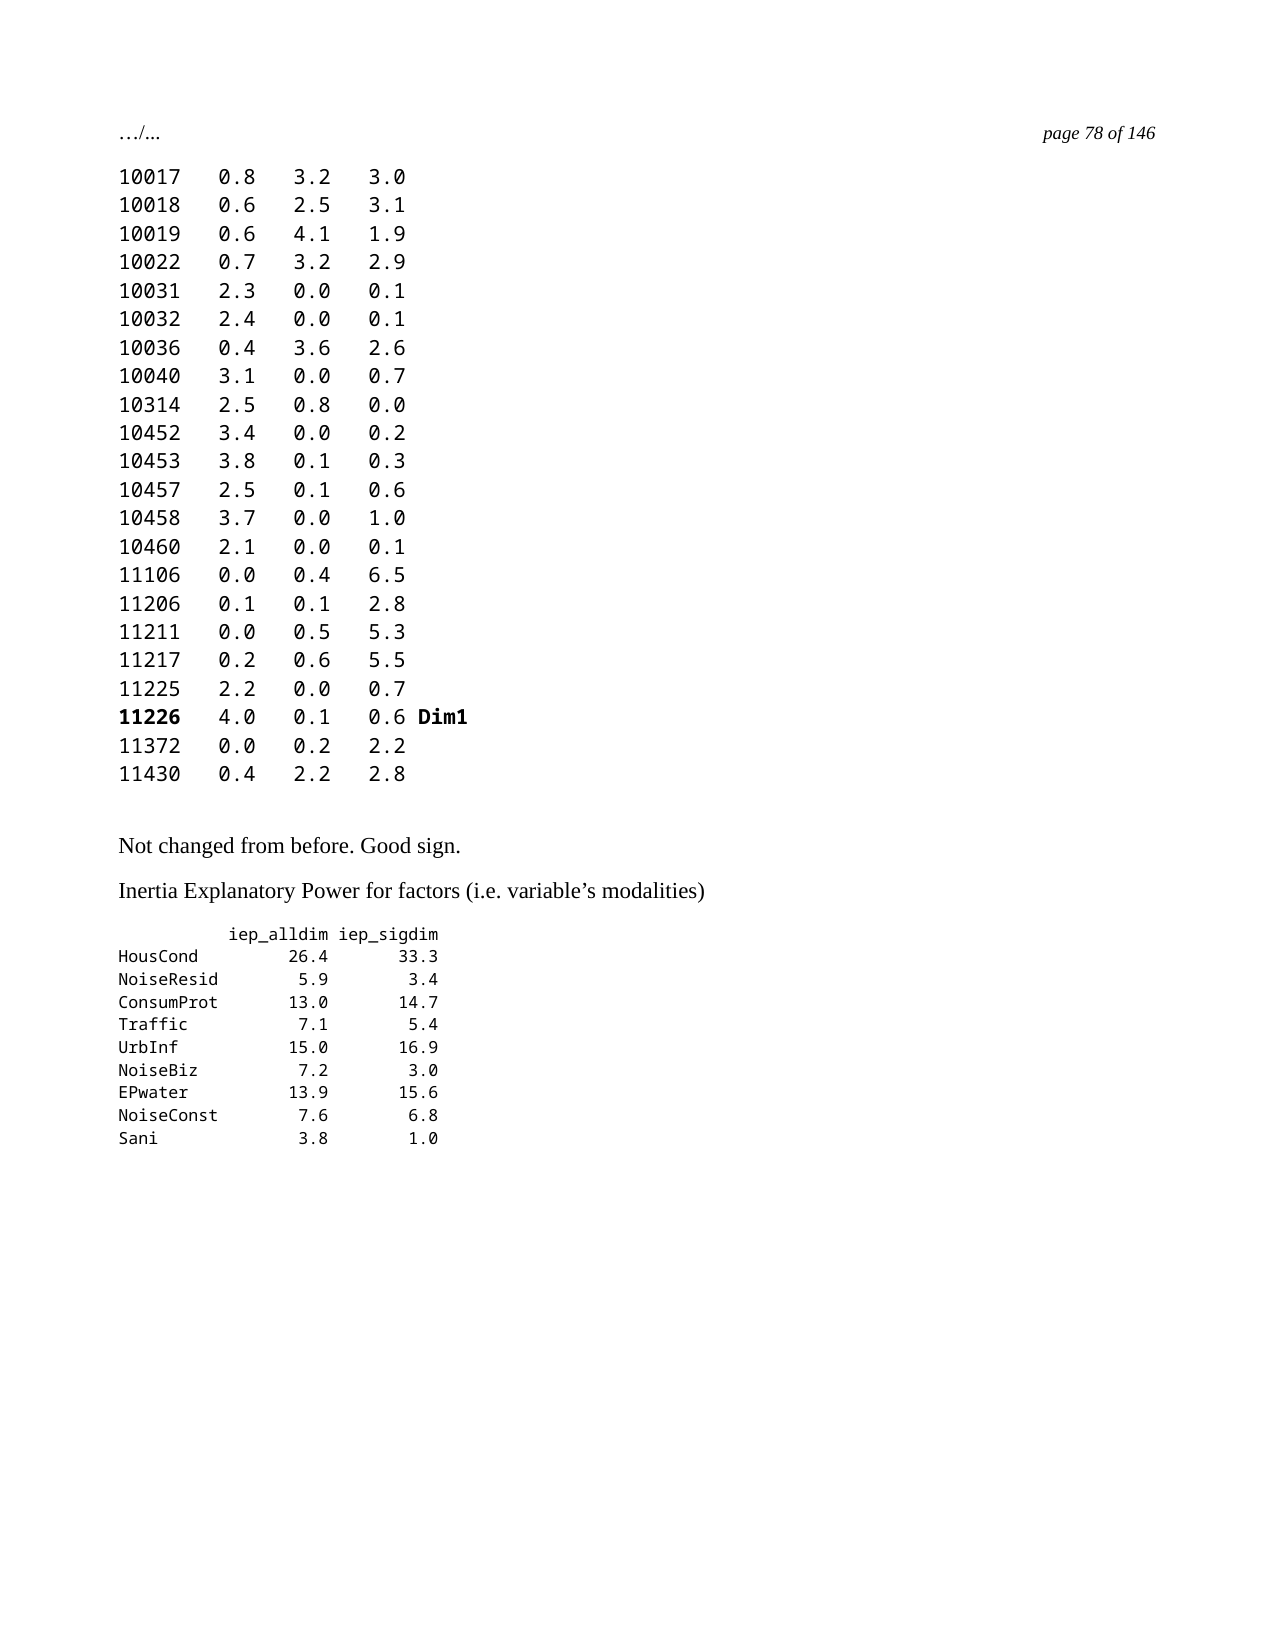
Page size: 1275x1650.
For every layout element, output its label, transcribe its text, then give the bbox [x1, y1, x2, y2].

text 10457 2.5 0.1 0.6 [118, 475, 1157, 503]
text 11226 4.0 0.1 0.6 Dim1 [118, 702, 1157, 731]
text HousCond 26.4 33.3 [118, 945, 1157, 968]
text Traffic 7.1 5.4 [118, 1013, 1157, 1036]
text 11225 2.2 0.0 0.7 [118, 674, 1157, 702]
text 10022 0.7 3.2 2.9 [118, 247, 1157, 276]
text NoiseConst 7.6 6.8 [118, 1104, 1157, 1127]
text 10018 0.6 2.5 3.1 [118, 191, 1157, 219]
text 11372 0.0 0.2 2.2 [118, 731, 1157, 759]
text 11217 0.2 0.6 5.5 [118, 646, 1157, 674]
text 10453 3.8 0.1 0.3 [118, 447, 1157, 475]
text iep_alldim iep_sigdim [118, 922, 1157, 945]
text 10017 0.8 3.2 3.0 [118, 162, 1157, 191]
text 10040 3.1 0.0 0.7 [118, 361, 1157, 390]
text 10032 2.4 0.0 0.1 [118, 304, 1157, 333]
text 11106 0.0 0.4 6.5 [118, 560, 1157, 589]
text NoiseBiz 7.2 3.0 [118, 1058, 1157, 1081]
text 10031 2.3 0.0 0.1 [118, 276, 1157, 304]
text ConsumProt 13.0 14.7 [118, 990, 1157, 1013]
text 10452 3.4 0.0 0.2 [118, 418, 1157, 447]
text 11211 0.0 0.5 5.3 [118, 617, 1157, 646]
text 10314 2.5 0.8 0.0 [118, 390, 1157, 418]
text Inertia Explanatory Power for factors (i.e. variable’s modalities) [118, 877, 1157, 904]
text 10019 0.6 4.1 1.9 [118, 219, 1157, 247]
text 11206 0.1 0.1 2.8 [118, 589, 1157, 617]
text UrbInf 15.0 16.9 [118, 1036, 1157, 1058]
text Not changed from before. Good sign. [118, 833, 1157, 859]
text Sani 3.8 1.0 [118, 1127, 1157, 1149]
text 10458 3.7 0.0 1.0 [118, 503, 1157, 532]
text 10036 0.4 3.6 2.6 [118, 333, 1157, 361]
text 10460 2.1 0.0 0.1 [118, 532, 1157, 560]
text 11430 0.4 2.2 2.8 [118, 759, 1157, 788]
text EPwater 13.9 15.6 [118, 1081, 1157, 1104]
text NoiseResid 5.9 3.4 [118, 968, 1157, 990]
